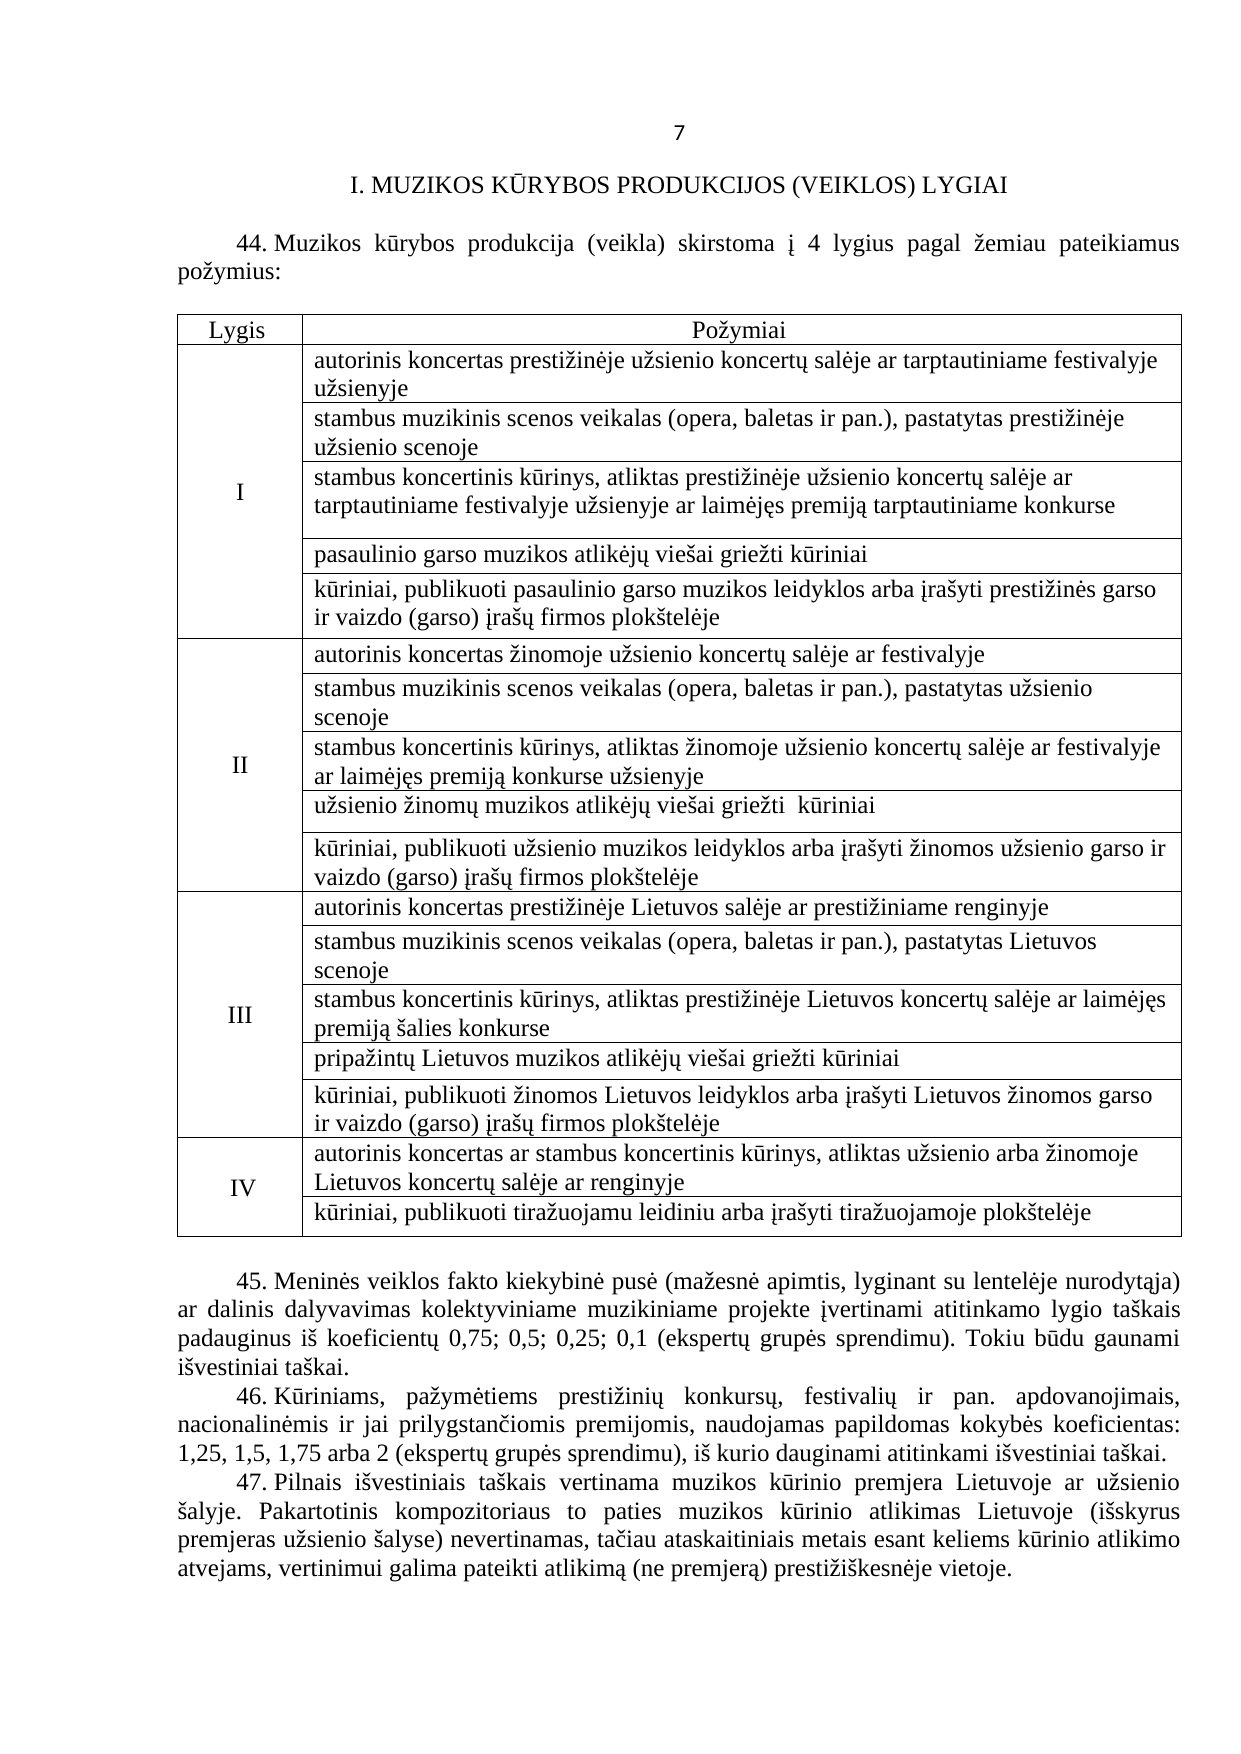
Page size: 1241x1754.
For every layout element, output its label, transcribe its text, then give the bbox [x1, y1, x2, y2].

table_cell stambus muzikinis scenos veikalas (opera, baletas ir pan.), pastatytas prestižinėje užsienio scenoje [303, 403, 1181, 461]
table_cell stambus koncertinis kūrinys, atliktas prestižinėje Lietuvos koncertų salėje ar laimėjęs premiją šalies konkurse [303, 985, 1181, 1042]
text 45. Meninės veiklos fakto kiekybinė pusė (mažesnė apimtis, lyginant su lentelėje nurodytąja) ar dalinis dalyvavimas kolektyviniame muzikiniame projekte įvertinami atitinkamo lygio taškais padauginus iš koeficientų 0,75; 0,5; 0,25; 0,1 (ekspertų grupės sprendimu). Tokiu būdu gaunami išvestiniai taškai. [177, 1266, 1181, 1381]
table_header Požymiai [303, 315, 1181, 344]
table_cell stambus koncertinis kūrinys, atliktas žinomoje užsienio koncertų salėje ar festivalyje ar laimėjęs premiją konkurse užsienyje [303, 732, 1181, 789]
table_cell II [178, 639, 302, 891]
table_cell autorinis koncertas prestižinėje užsienio koncertų salėje ar tarptautiniame festivalyje užsienyje [303, 345, 1181, 402]
text I. MUZIKOS KŪRYBOS PRODUKCIJOS (VEIKLOS) LYGIAI [177, 170, 1181, 199]
table_cell kūriniai, publikuoti pasaulinio garso muzikos leidyklos arba įrašyti prestižinės garso ir vaizdo (garso) įrašų firmos plokštelėje [303, 574, 1181, 638]
table_cell stambus muzikinis scenos veikalas (opera, baletas ir pan.), pastatytas Lietuvos scenoje [303, 926, 1181, 983]
table_cell kūriniai, publikuoti užsienio muzikos leidyklos arba įrašyti žinomos užsienio garso ir vaizdo (garso) įrašų firmos plokštelėje [303, 833, 1181, 891]
table_cell užsienio žinomų muzikos atlikėjų viešai griežti kūriniai [303, 791, 1181, 832]
table_cell pripažintų Lietuvos muzikos atlikėjų viešai griežti kūriniai [303, 1043, 1181, 1079]
table_cell stambus muzikinis scenos veikalas (opera, baletas ir pan.), pastatytas užsienio scenoje [303, 674, 1181, 731]
table_cell autorinis koncertas žinomoje užsienio koncertų salėje ar festivalyje [303, 639, 1181, 672]
text 46. Kūriniams, pažymėtiems prestižinių konkursų, festivalių ir pan. apdovanojimais, nacionalinėmis ir jai prilygstančiomis premijomis, naudojamas papildomas kokybės koeficientas: 1,25, 1,5, 1,75 arba 2 (ekspertų grupės sprendimu), iš kurio dauginami atitinkami išvestiniai taškai. [177, 1381, 1181, 1467]
table_header Lygis [178, 315, 302, 344]
table_cell I [178, 345, 302, 638]
table_cell IV [178, 1138, 302, 1236]
text 47. Pilnais išvestiniais taškais vertinama muzikos kūrinio premjera Lietuvoje ar užsienio šalyje. Pakartotinis kompozitoriaus to paties muzikos kūrinio atlikimas Lietuvoje (išskyrus premjeras užsienio šalyse) nevertinamas, tačiau ataskaitiniais metais esant keliems kūrinio atlikimo atvejams, vertinimui galima pateikti atlikimą (ne premjerą) prestižiškesnėje vietoje. [177, 1467, 1181, 1582]
table_cell pasaulinio garso muzikos atlikėjų viešai griežti kūriniai [303, 539, 1181, 573]
table_cell III [178, 892, 302, 1137]
table_cell kūriniai, publikuoti žinomos Lietuvos leidyklos arba įrašyti Lietuvos žinomos garso ir vaizdo (garso) įrašų firmos plokštelėje [303, 1080, 1181, 1137]
table_cell autorinis koncertas prestižinėje Lietuvos salėje ar prestižiniame renginyje [303, 892, 1181, 925]
text 44. Muzikos kūrybos produkcija (veikla) skirstoma į 4 lygius pagal žemiau pateikiamus požymius: [177, 228, 1181, 285]
table_cell kūriniai, publikuoti tiražuojamu leidiniu arba įrašyti tiražuojamoje plokštelėje [303, 1197, 1181, 1236]
table_cell stambus koncertinis kūrinys, atliktas prestižinėje užsienio koncertų salėje ar tarptautiniame festivalyje užsienyje ar laimėjęs premiją tarptautiniame konkurse [303, 462, 1181, 538]
table_cell autorinis koncertas ar stambus koncertinis kūrinys, atliktas užsienio arba žinomoje Lietuvos koncertų salėje ar renginyje [303, 1138, 1181, 1196]
